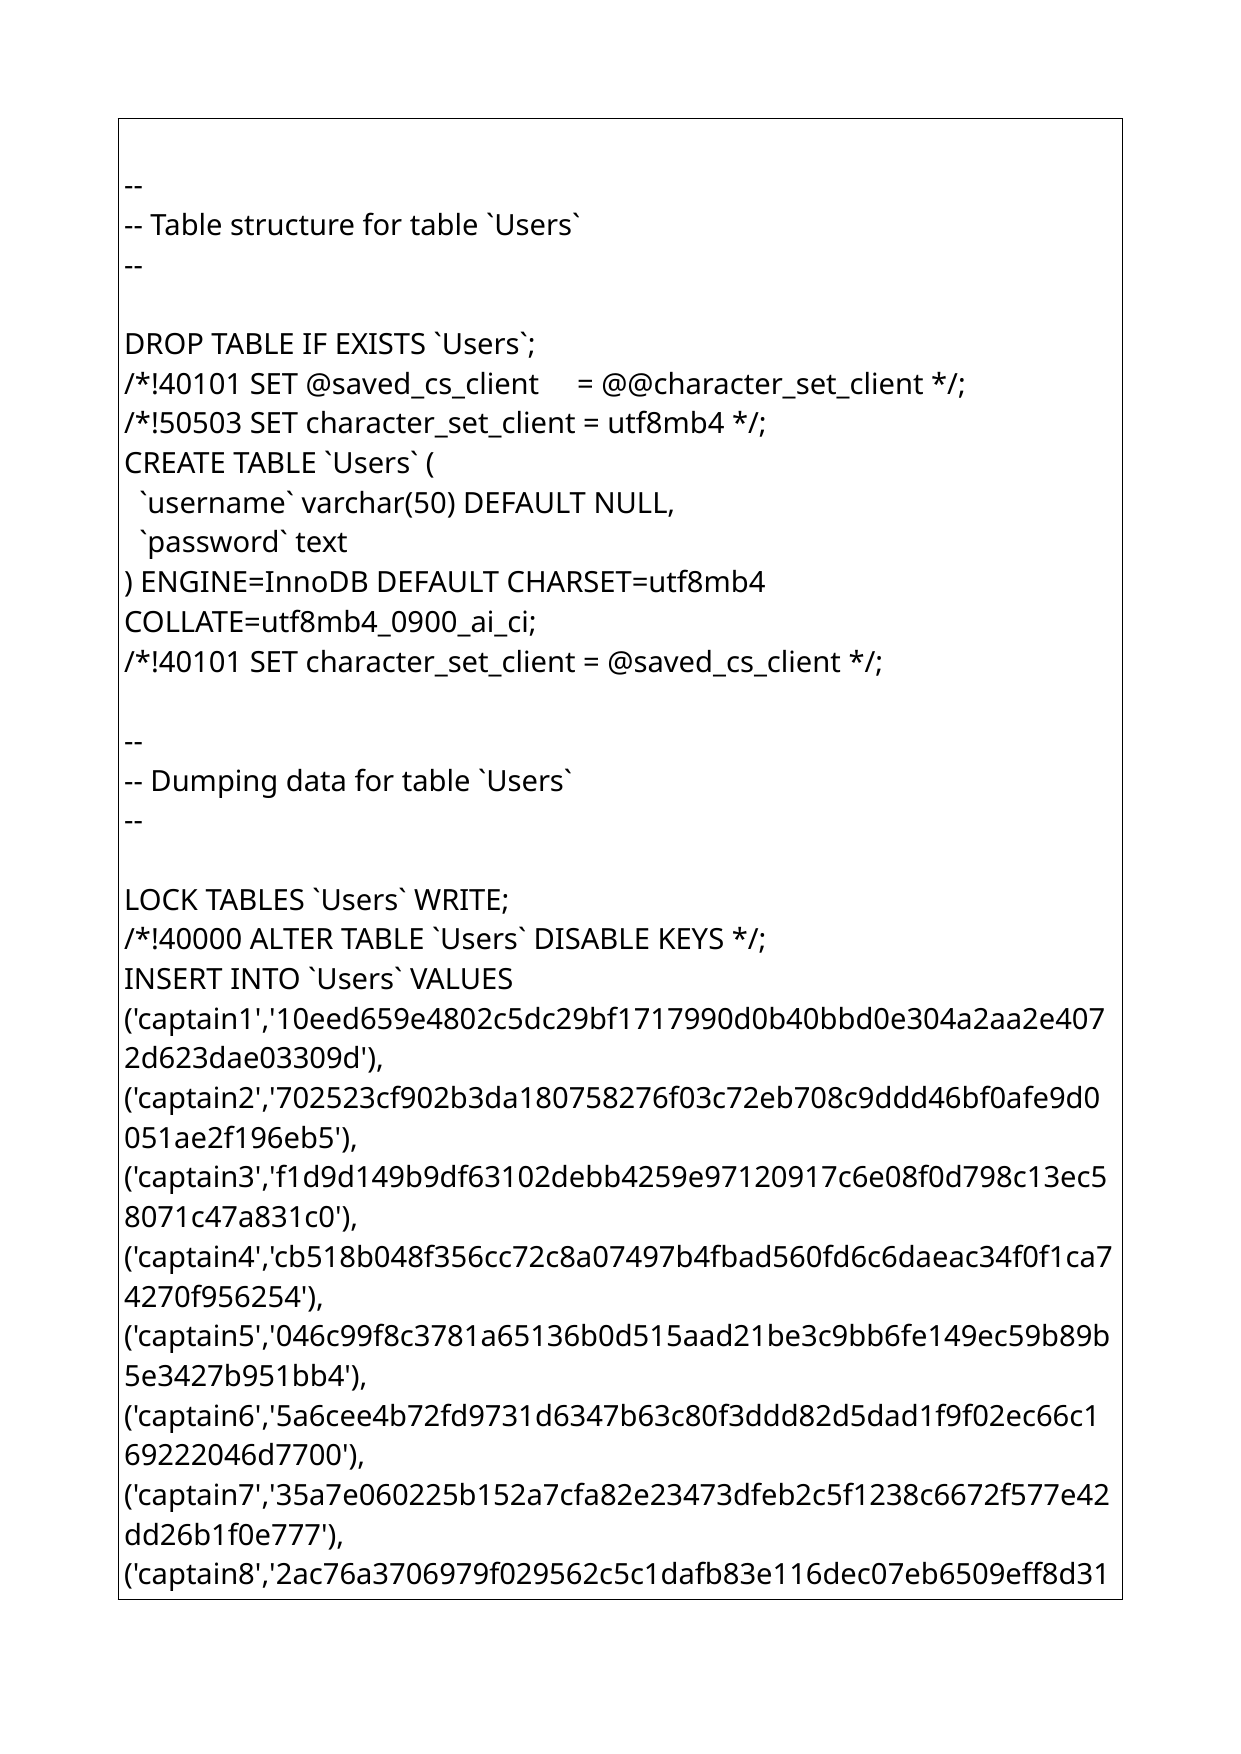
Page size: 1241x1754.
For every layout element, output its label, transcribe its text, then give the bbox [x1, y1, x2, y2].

table_header -- -- Table structure for table `Users` -- DROP TABLE IF EXISTS `Users`; /*!40101 SET @saved_cs_client = @@character_set_client */; /*!50503 SET character_set_client = utf8mb4 */; CREATE TABLE `Users` ( `username` varchar(50) DEFAULT NULL, `password` text ) ENGINE=InnoDB DEFAULT CHARSET=utf8mb4 COLLATE=utf8mb4_0900_ai_ci; /*!40101 SET character_set_client = @saved_cs_client */; -- -- Dumping data for table `Users` -- LOCK TABLES `Users` WRITE; /*!40000 ALTER TABLE `Users` DISABLE KEYS */; INSERT INTO `Users` VALUES ('captain1','10eed659e4802c5dc29bf1717990d0b40bbd0e304a2aa2e4072d623dae03309d'),('captain2','702523cf902b3da180758276f03c72eb708c9ddd46bf0afe9d0051ae2f196eb5'),('captain3','f1d9d149b9df63102debb4259e97120917c6e08f0d798c13ec58071c47a831c0'),('captain4','cb518b048f356cc72c8a07497b4fbad560fd6c6daeac34f0f1ca74270f956254'),('captain5','046c99f8c3781a65136b0d515aad21be3c9bb6fe149ec59b89b5e3427b951bb4'),('captain6','5a6cee4b72fd9731d6347b63c80f3ddd82d5dad1f9f02ec66c169222046d7700'),('captain7','35a7e060225b152a7cfa82e23473dfeb2c5f1238c6672f577e42dd26b1f0e777'),('captain8','2ac76a3706979f029562c5c1dafb83e116dec07eb6509eff8d31 [119, 119, 1122, 1599]
